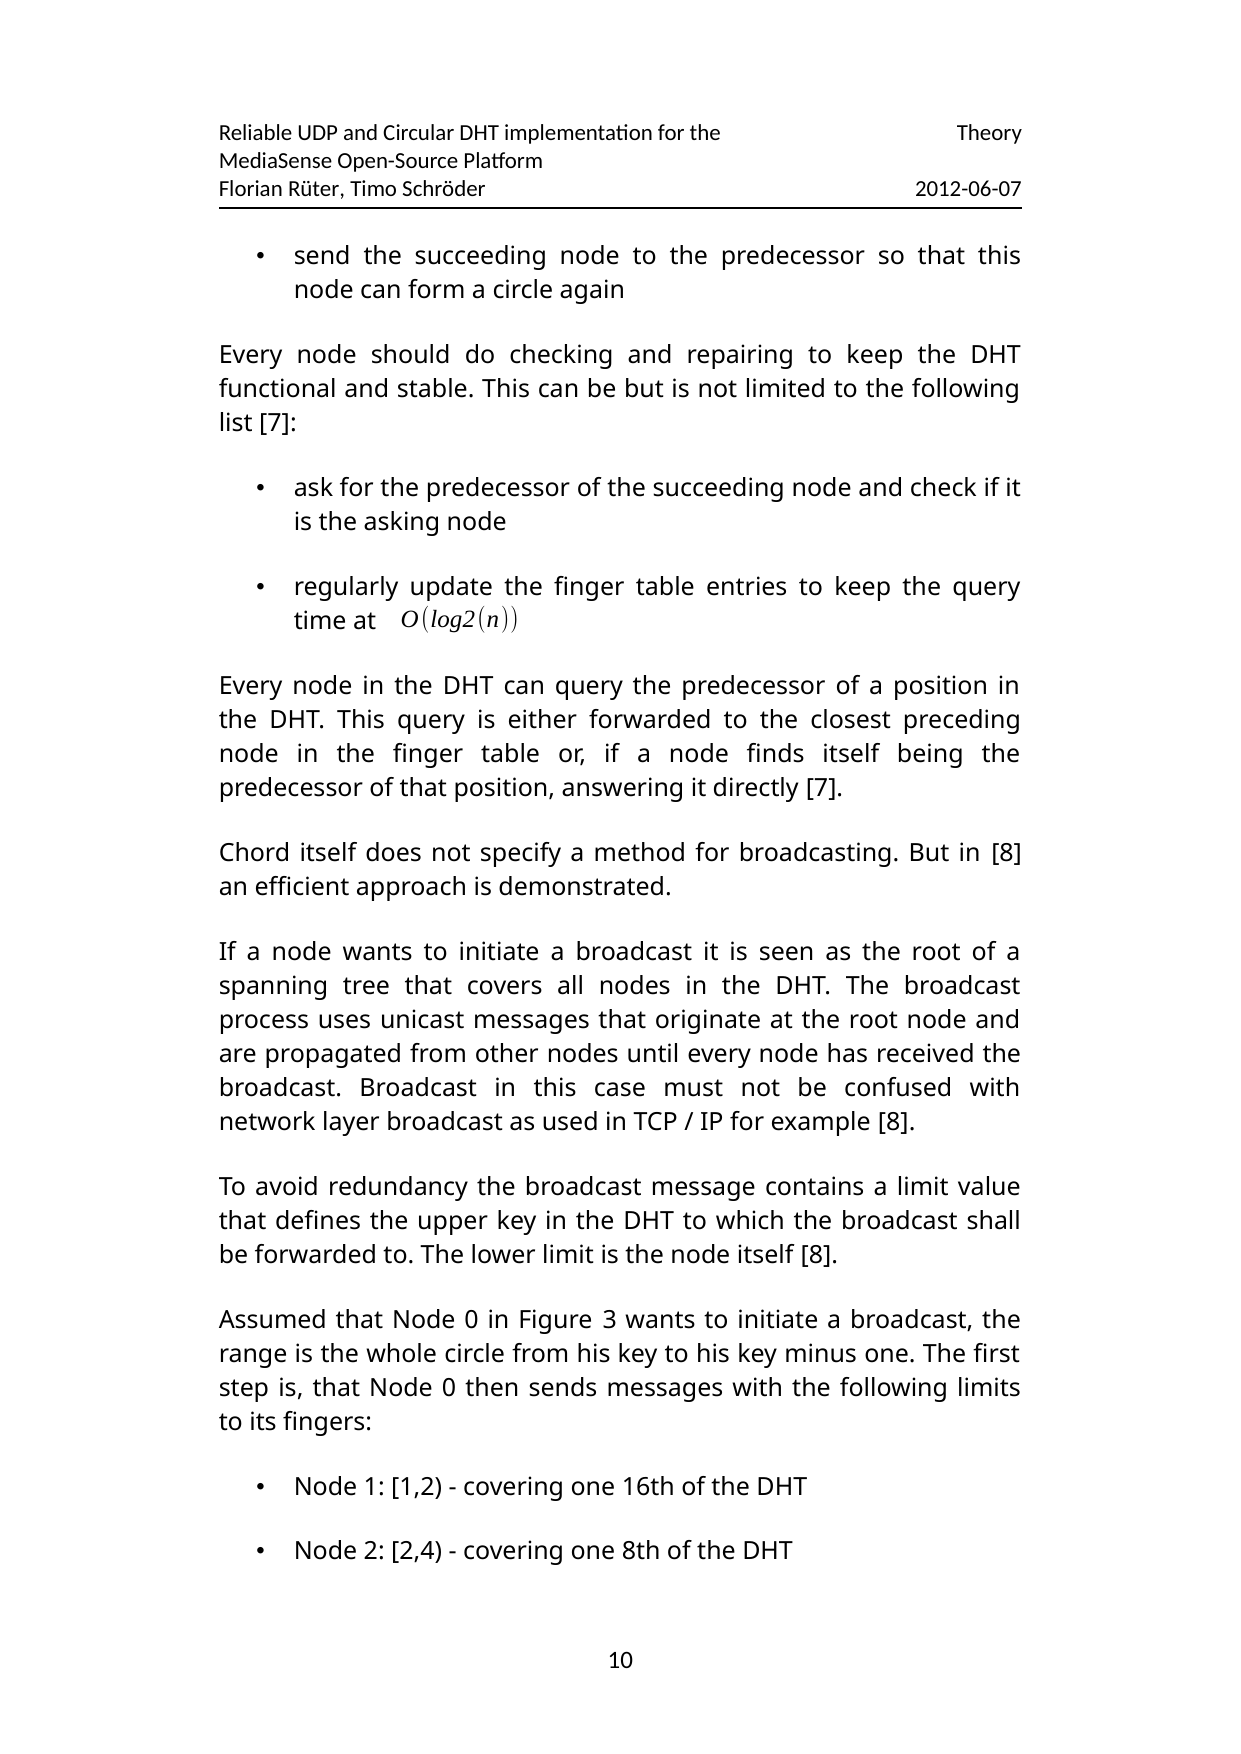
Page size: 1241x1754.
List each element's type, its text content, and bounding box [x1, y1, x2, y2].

text Assumed that Node 0 in Figure 3 wants to initiate a broadcast, the range is the whole circle from his key to his key minus one. The first step is, that Node 0 then sends messages with the following limits to its fingers: [218, 1301, 1022, 1437]
text To avoid redundancy the broadcast message contains a limit value that defines the upper key in the DHT to which the broadcast shall be forwarded to. The lower limit is the node itself [8]. [218, 1168, 1022, 1271]
list regularly update the finger table entries to keep the query time at [256, 568, 1022, 637]
text Every node should do checking and repairing to keep the DHT functional and stable. This can be but is not limited to the following list [7]: [218, 337, 1022, 439]
list send the succeeding node to the predecessor so that this node can form a circle again [256, 238, 1022, 306]
list Node 2: [2,4) - covering one 8th of the DHT [256, 1533, 1022, 1567]
text Every node in the DHT can query the predecessor of a position in the DHT. This query is either forwarded to the closest preceding node in the finger table or, if a node finds itself being the predecessor of that position, answering it directly [7]. [218, 667, 1022, 804]
list ask for the predecessor of the succeeding node and check if it is the asking node [256, 470, 1022, 538]
text If a node wants to initiate a broadcast it is seen as the root of a spanning tree that covers all nodes in the DHT. The broadcast process uses unicast messages that originate at the root node and are propagated from other nodes until every node has received the broadcast. Broadcast in this case must not be confused with network layer broadcast as used in TCP / IP for example [8]. [218, 933, 1022, 1138]
text Chord itself does not specify a method for broadcasting. But in [8] an efficient approach is demonstrated. [218, 834, 1022, 902]
list Node 1: [1,2) - covering one 16th of the DHT [256, 1468, 1022, 1502]
